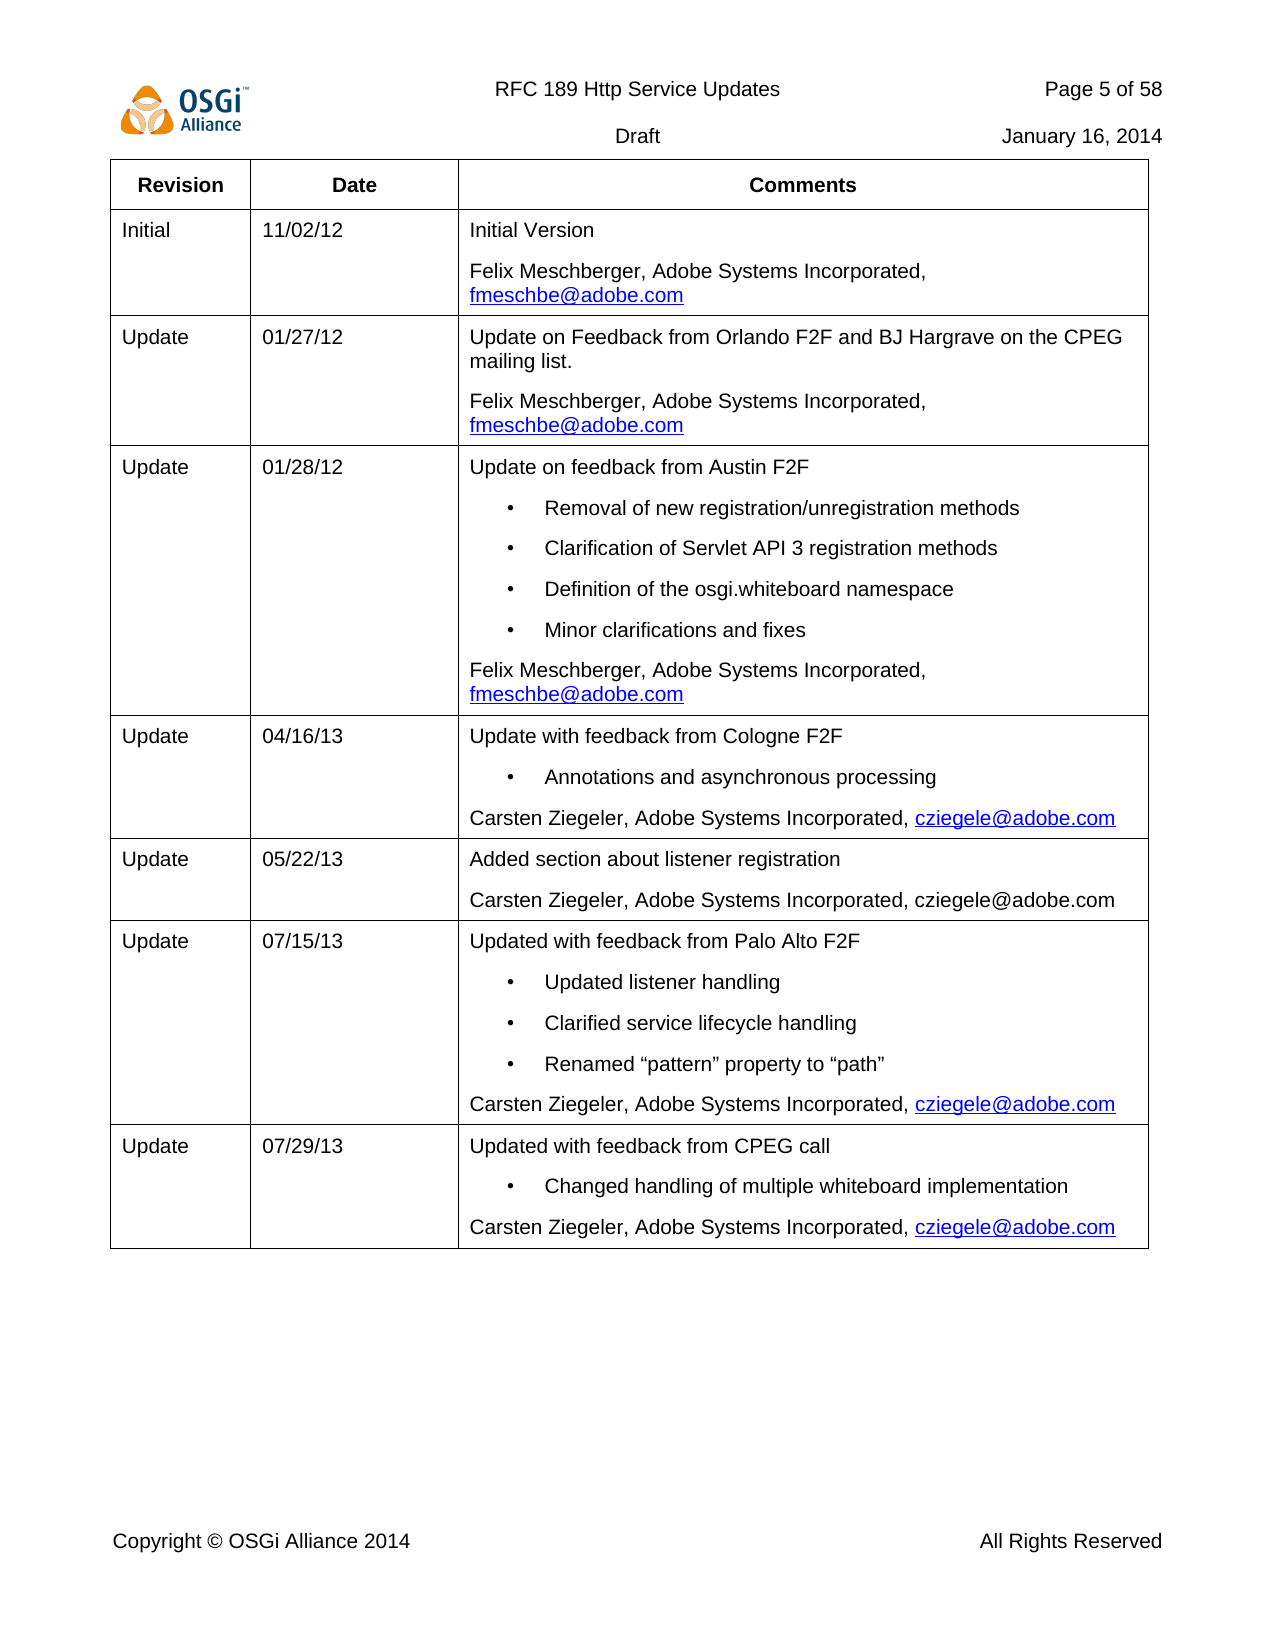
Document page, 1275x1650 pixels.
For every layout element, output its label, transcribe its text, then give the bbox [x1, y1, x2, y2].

table_cell Added section about listener registration Carsten Ziegeler, Adobe Systems Incorporated, cziegele@adobe.com [459, 839, 1148, 920]
table_cell Initial Version Felix Meschberger, Adobe Systems Incorporated, fmeschbe@adobe.com [459, 210, 1148, 315]
table_cell 05/22/13 [251, 839, 458, 920]
table_cell 07/15/13 [251, 921, 458, 1124]
table_cell 01/28/12 [251, 446, 458, 714]
table_cell Update on Feedback from Orlando F2F and BJ Hargrave on the CPEG mailing list. Felix Meschberger, Adobe Systems Incorporated, fmeschbe@adobe.com [459, 316, 1148, 445]
table_cell Update with feedback from Cologne F2F Annotations and asynchronous processing Carsten Ziegeler, Adobe Systems Incorporated, cziegele@adobe.com [459, 716, 1148, 838]
table_header Comments [459, 160, 1148, 209]
table_cell Initial [111, 210, 250, 315]
table_cell 04/16/13 [251, 716, 458, 838]
table_cell Updated with feedback from CPEG call Changed handling of multiple whiteboard implementation Carsten Ziegeler, Adobe Systems Incorporated, cziegele@adobe.com [459, 1125, 1148, 1247]
table_cell Update [111, 921, 250, 1124]
table_cell 01/27/12 [251, 316, 458, 445]
table_cell Updated with feedback from Palo Alto F2F Updated listener handling Clarified service lifecycle handling Renamed “pattern” property to “path” Carsten Ziegeler, Adobe Systems Incorporated, cziegele@adobe.com [459, 921, 1148, 1124]
table_cell 11/02/12 [251, 210, 458, 315]
table_cell Update on feedback from Austin F2F Removal of new registration/unregistration methods Clarification of Servlet API 3 registration methods Definition of the osgi.whiteboard namespace Minor clarifications and fixes Felix Meschberger, Adobe Systems Incorporated, fmeschbe@adobe.com [459, 446, 1148, 714]
table_cell Update [111, 839, 250, 920]
table_cell Update [111, 1125, 250, 1247]
table_cell Update [111, 316, 250, 445]
table_header Date [251, 160, 458, 209]
table_header Revision [111, 160, 250, 209]
table_cell Update [111, 716, 250, 838]
table_cell Update [111, 446, 250, 714]
table_cell 07/29/13 [251, 1125, 458, 1247]
picture [113, 78, 257, 142]
